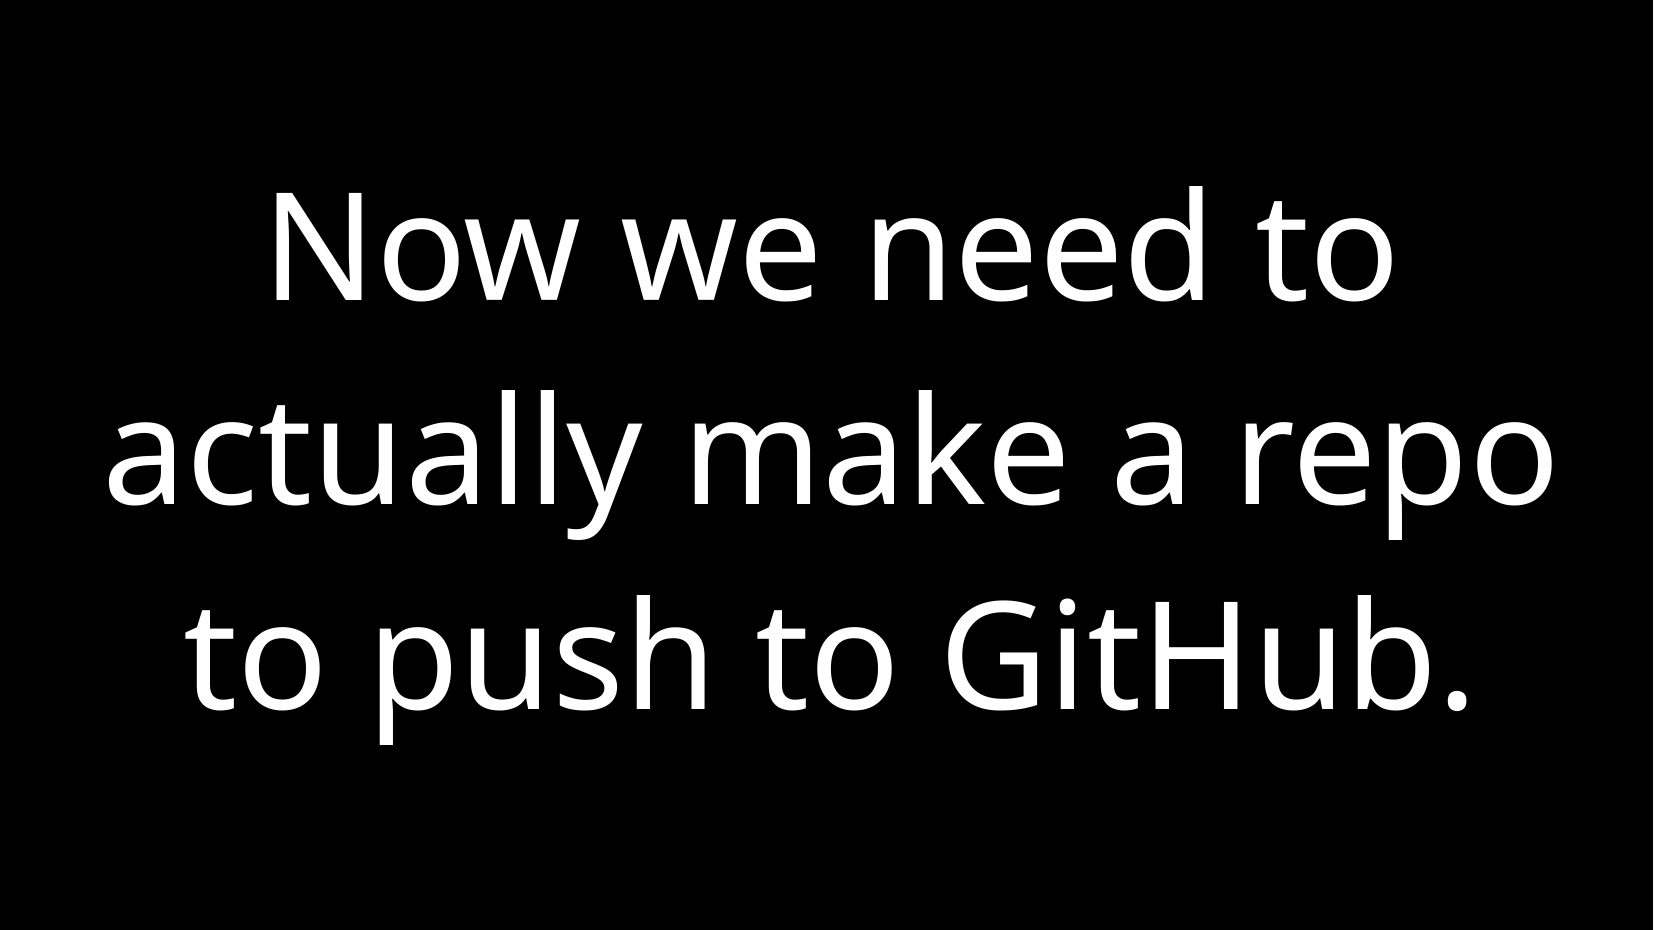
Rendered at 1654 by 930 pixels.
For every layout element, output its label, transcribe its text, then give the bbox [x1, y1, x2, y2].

title Now we need to actually make a repo to push to GitHub. [87, 15, 1576, 879]
